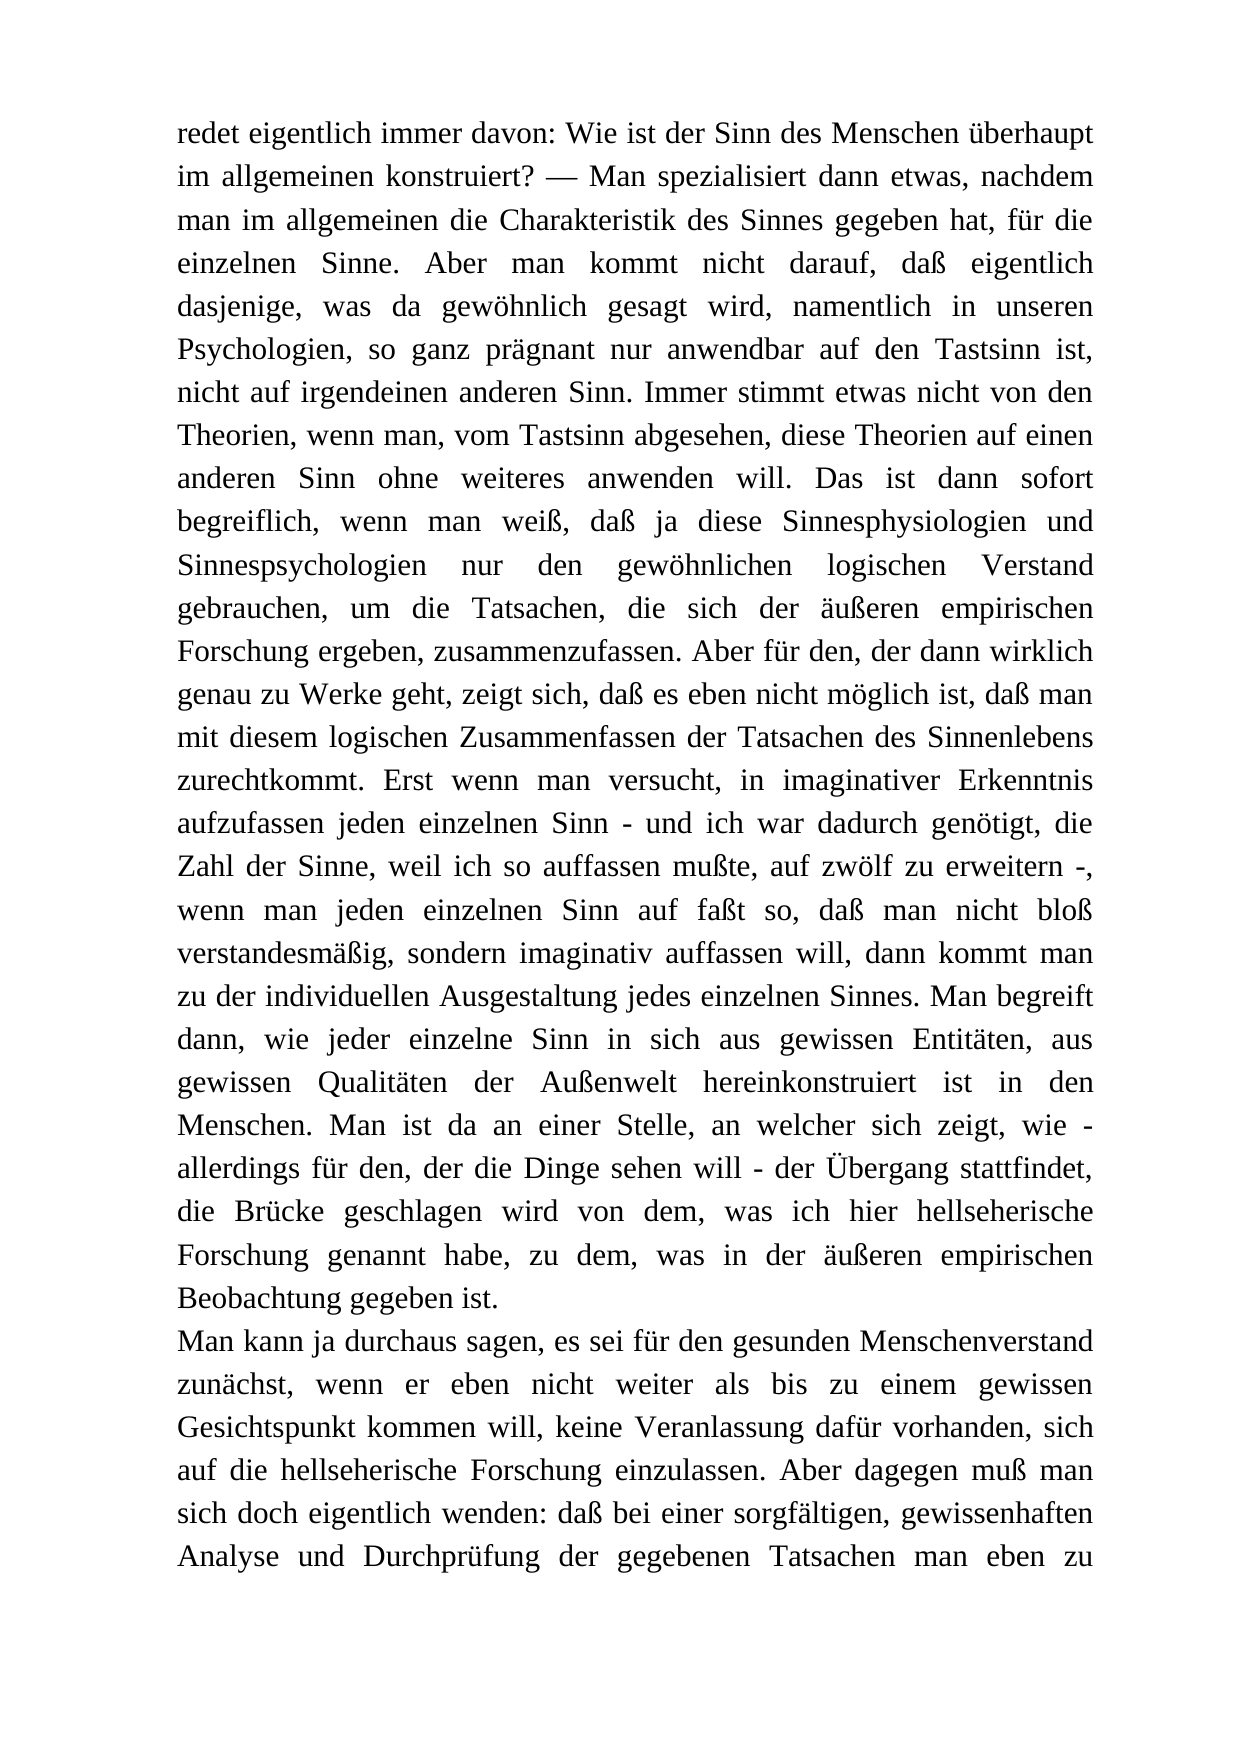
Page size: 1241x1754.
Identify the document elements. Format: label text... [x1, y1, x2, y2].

text redet eigentlich immer davon: Wie ist der Sinn des Menschen überhaupt im allgemeinen konstruiert? — Man spezialisiert dann etwas, nachdem man im allgemeinen die Charakteristik des Sinnes gegeben hat, für die einzelnen Sinne. Aber man kommt nicht darauf, daß eigentlich dasjenige, was da gewöhnlich gesagt wird, namentlich in unseren Psychologien, so ganz prägnant nur anwendbar auf den Tastsinn ist, nicht auf irgendeinen anderen Sinn. Immer stimmt etwas nicht von den Theorien, wenn man, vom Tastsinn abgesehen, diese Theorien auf einen anderen Sinn ohne weiteres anwenden will. Das ist dann sofort begreiflich, wenn man weiß, daß ja diese Sinnesphysiologien und Sinnespsychologien nur den gewöhnlichen logischen Verstand gebrauchen, um die Tatsachen, die sich der äußeren empirischen Forschung ergeben, zusammenzufassen. Aber für den, der dann wirklich genau zu Werke geht, zeigt sich, daß es eben nicht möglich ist, daß man mit diesem logischen Zusammenfassen der Tatsachen des Sinnenlebens zurechtkommt. Erst wenn man versucht, in imaginativer Erkenntnis aufzufassen jeden einzelnen Sinn - und ich war dadurch genötigt, die Zahl der Sinne, weil ich so auffassen mußte, auf zwölf zu erweitern -, wenn man jeden einzelnen Sinn auf faßt so, daß man nicht bloß verstandesmäßig, sondern imaginativ auffassen will, dann kommt man zu der individuellen Ausgestaltung jedes einzelnen Sinnes. Man begreift dann, wie jeder einzelne Sinn in sich aus gewissen Entitäten, aus gewissen Qualitäten der Außenwelt hereinkonstruiert ist in den Menschen. Man ist da an einer Stelle, an welcher sich zeigt, wie - allerdings für den, der die Dinge sehen will - der Übergang stattfindet, die Brücke geschlagen wird von dem, was ich hier hellseherische Forschung genannt habe, zu dem, was in der äußeren empirischen Beobachtung gegeben ist. [177, 114, 1094, 1315]
text Man kann ja durchaus sagen, es sei für den gesunden Menschenverstand zunächst, wenn er eben nicht weiter als bis zu einem gewissen Gesichtspunkt kommen will, keine Veranlassung dafür vorhanden, sich auf die hellseherische Forschung einzulassen. Aber dagegen muß man sich doch eigentlich wenden: daß bei einer sorgfältigen, gewissenhaften Analyse und Durchprüfung der gegebenen Tatsachen man eben zu [177, 1322, 1094, 1574]
